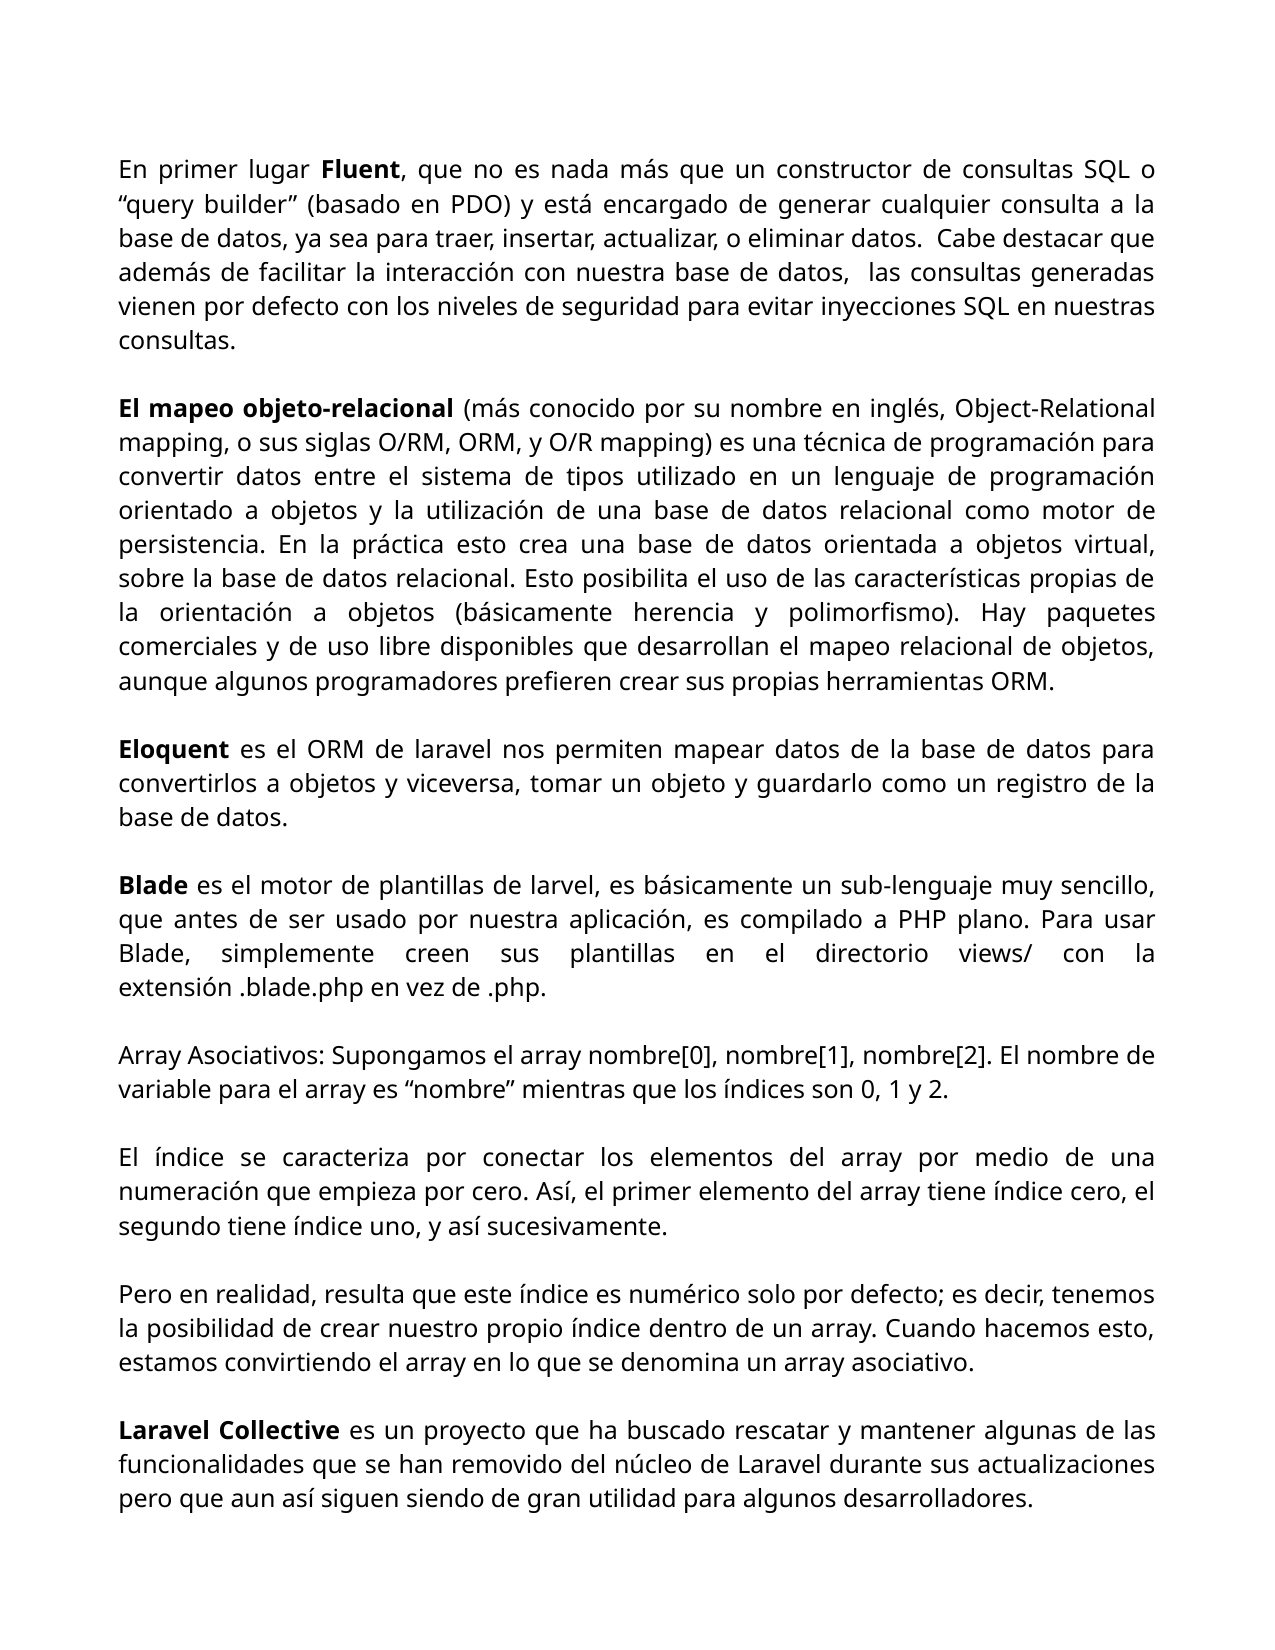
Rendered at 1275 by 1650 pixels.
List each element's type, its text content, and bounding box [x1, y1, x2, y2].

text Pero en realidad, resulta que este índice es numérico solo por defecto; es decir, tenemos la posibilidad de crear nuestro propio índice dentro de un array. Cuando hacemos esto, estamos convirtiendo el array en lo que se denomina un array asociativo. [118, 1276, 1157, 1378]
text Blade es el motor de plantillas de larvel, es básicamente un sub-lenguaje muy sencillo, que antes de ser usado por nuestra aplicación, es compilado a PHP plano. Para usar Blade, simplemente creen sus plantillas en el directorio views/ con la extensión .blade.php en vez de .php. [118, 867, 1157, 1004]
text El mapeo objeto-relacional (más conocido por su nombre en inglés, Object-Relational mapping, o sus siglas O/RM, ORM, y O/R mapping) es una técnica de programación para convertir datos entre el sistema de tipos utilizado en un lenguaje de programación orientado a objetos y la utilización de una base de datos relacional como motor de persistencia. En la práctica esto crea una base de datos orientada a objetos virtual, sobre la base de datos relacional. Esto posibilita el uso de las características propias de la orientación a objetos (básicamente herencia y polimorfismo). Hay paquetes comerciales y de uso libre disponibles que desarrollan el mapeo relacional de objetos, aunque algunos programadores prefieren crear sus propias herramientas ORM. [118, 391, 1157, 697]
text El índice se caracteriza por conectar los elementos del array por medio de una numeración que empieza por cero. Así, el primer elemento del array tiene índice cero, el segundo tiene índice uno, y así sucesivamente. [118, 1140, 1157, 1242]
text Laravel Collective es un proyecto que ha buscado rescatar y mantener algunas de las funcionalidades que se han removido del núcleo de Laravel durante sus actualizaciones pero que aun así siguen siendo de gran utilidad para algunos desarrolladores. [118, 1412, 1157, 1515]
text Eloquent es el ORM de laravel nos permiten mapear datos de la base de datos para convertirlos a objetos y viceversa, tomar un objeto y guardarlo como un registro de la base de datos. [118, 731, 1157, 833]
text En primer lugar Fluent, que no es nada más que un constructor de consultas SQL o “query builder” (basado en PDO) y está encargado de generar cualquier consulta a la base de datos, ya sea para traer, insertar, actualizar, o eliminar datos. Cabe destacar que además de facilitar la interacción con nuestra base de datos, las consultas generadas vienen por defecto con los niveles de seguridad para evitar inyecciones SQL en nuestras consultas. [118, 152, 1157, 357]
text Array Asociativos: Supongamos el array nombre[0], nombre[1], nombre[2]. El nombre de variable para el array es “nombre” mientras que los índices son 0, 1 y 2. [118, 1038, 1157, 1106]
